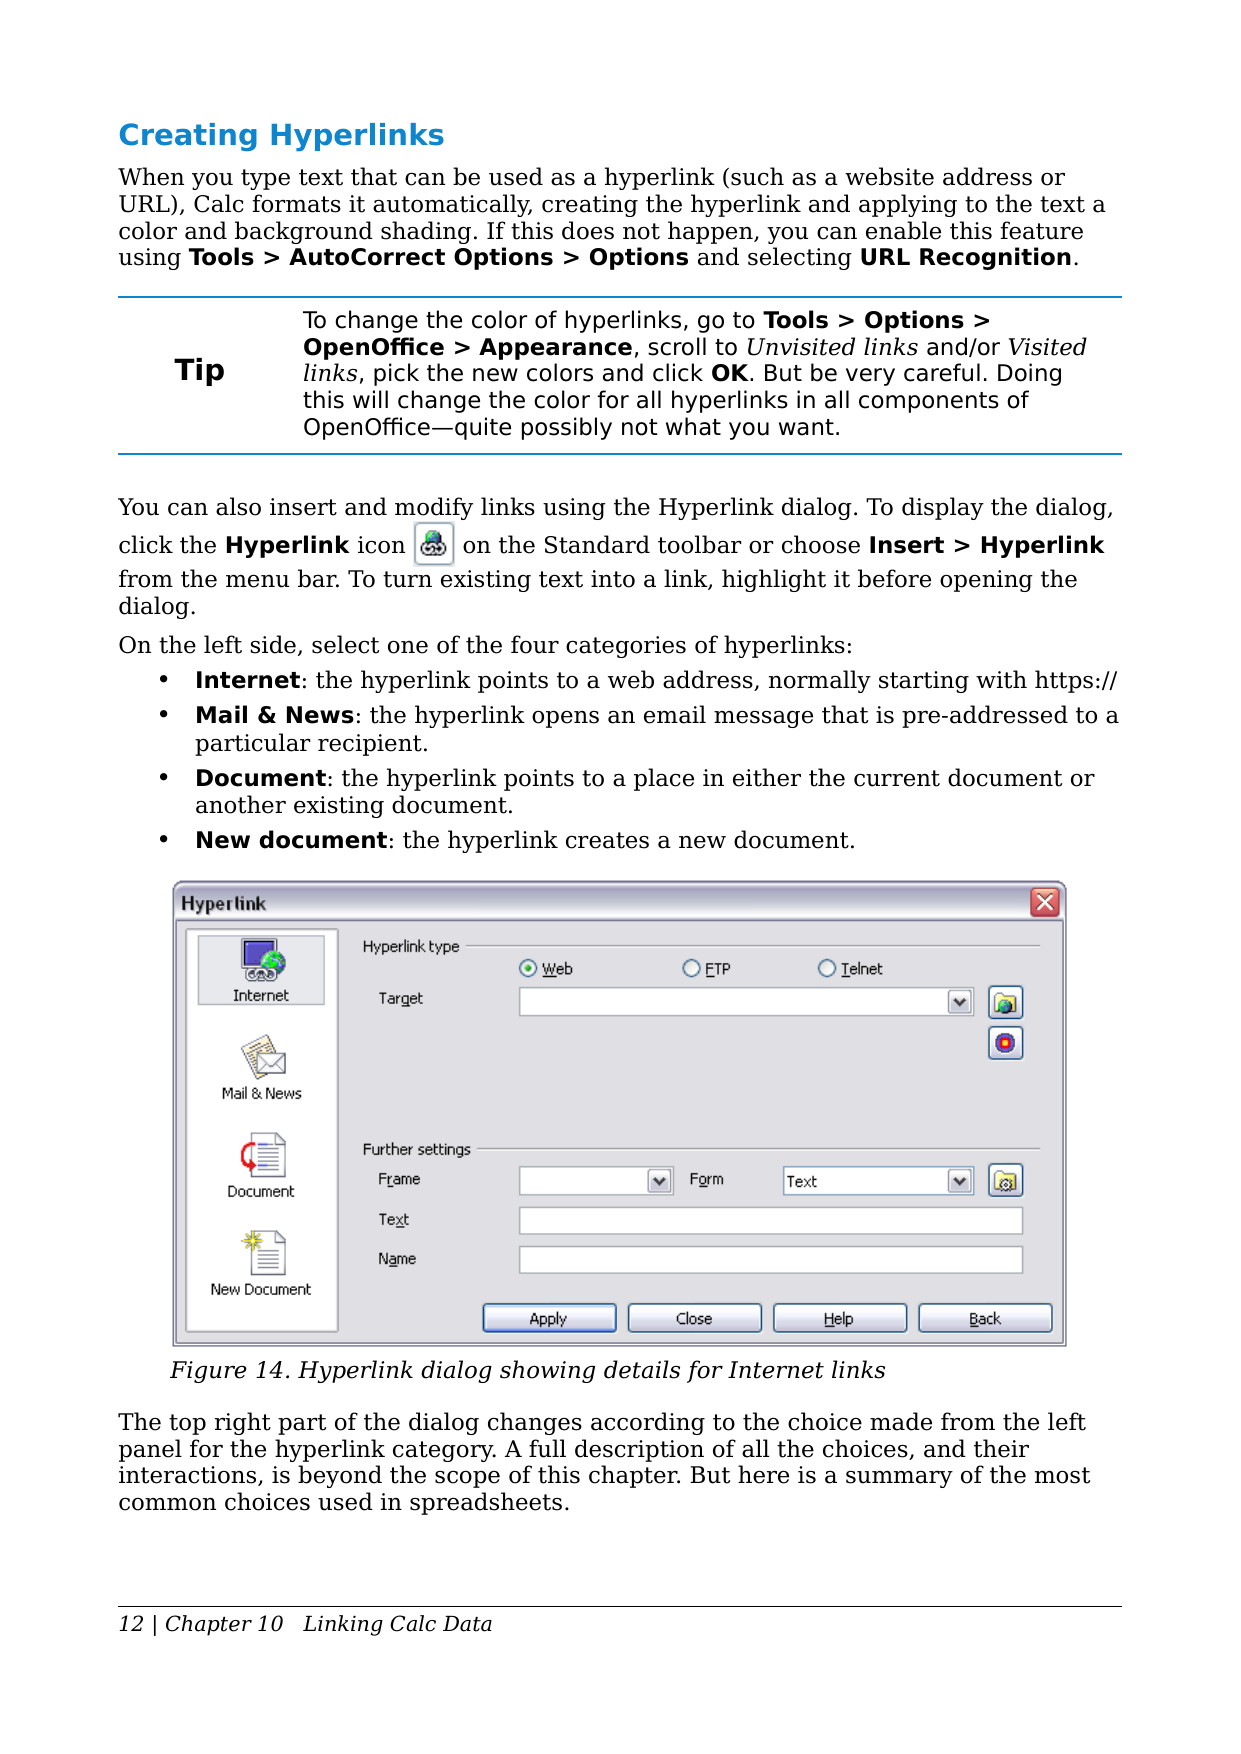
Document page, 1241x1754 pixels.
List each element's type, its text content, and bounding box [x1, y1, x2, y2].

table_header Tip [118, 298, 281, 453]
picture [170, 878, 1071, 1351]
table_header To change the color of hyperlinks, go to Tools > Options > OpenOffice > Appearance, scroll to Unvisited links and/or Visited links, pick the new colors and click OK. But be very careful. Doing this will change the color for all hyperlinks in all components of OpenOffice—quite possibly not what you want. [281, 298, 1122, 453]
list Mail & News: the hyperlink opens an email message that is pre-addressed to a particular recipient. [156, 701, 1122, 757]
list Internet: the hyperlink points to a web address, normally starting with https:// [156, 665, 1122, 694]
text The top right part of the dialog changes according to the choice made from the left panel for the hyperlink category. A full description of all the choices, and their interactions, is beyond the scope of this chapter. But here is a summary of the most common choices used in spreadsheets. [118, 1409, 1122, 1516]
list New document: the hyperlink creates a new document. [156, 825, 1122, 854]
list Document: the hyperlink points to a place in either the current document or another existing document. [156, 763, 1122, 819]
text When you type text that can be used as a hyperlink (such as a website address or URL), Calc formats it automatically, creating the hyperlink and applying to the text a color and background shading. If this does not happen, you can enable this feature using Tools > AutoCorrect Options > Options and selecting URL Recognition. [118, 164, 1122, 271]
list On the left side, select one of the four categories of hyperlinks: [118, 632, 1122, 659]
text Figure 14. Hyperlink dialog showing details for Internet links [170, 1357, 1070, 1383]
text You can also insert and modify links using the Hyperlink dialog. To display the dialog, click the Hyperlink icon on the Standard toolbar or choose Insert > Hyperlink from the menu bar. To turn existing text into a link, highlight it before opening the dialog. [118, 494, 1122, 620]
subtitle Creating Hyperlinks [118, 118, 1122, 152]
picture [413, 521, 456, 567]
